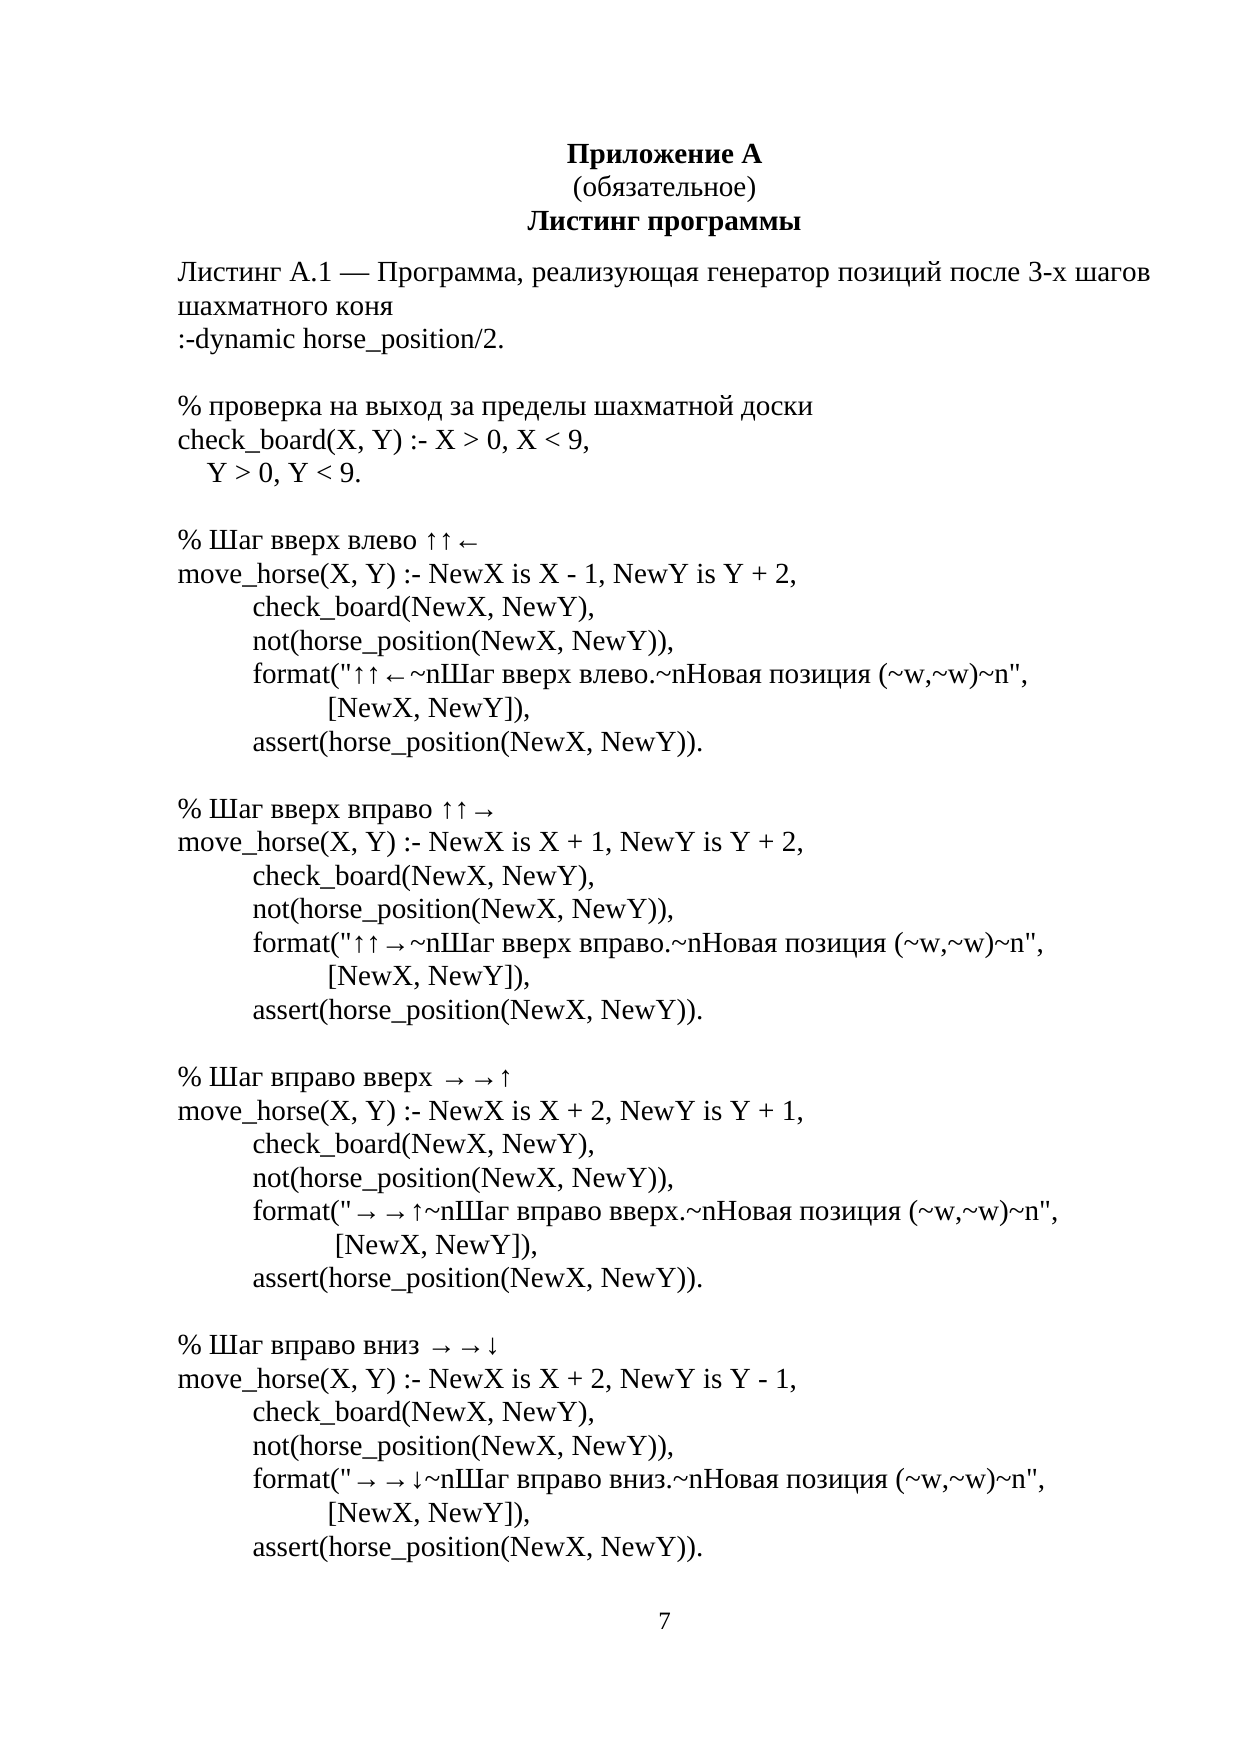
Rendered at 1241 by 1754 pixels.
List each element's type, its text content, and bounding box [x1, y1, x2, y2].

text move_horse(X, Y) :- NewX is X + 2, NewY is Y + 1, [177, 1093, 1152, 1126]
text move_horse(X, Y) :- NewX is X - 1, NewY is Y + 2, [177, 556, 1152, 589]
text not(horse_position(NewX, NewY)), [177, 1428, 1152, 1462]
text [NewX, NewY]), [177, 690, 1152, 724]
text assert(horse_position(NewX, NewY)). [177, 1260, 1152, 1294]
text move_horse(X, Y) :- NewX is X + 2, NewY is Y - 1, [177, 1361, 1152, 1394]
text Листинг А.1 — Программа, реализующая генератор позиций после 3-х шагов шахматного коня [177, 254, 1152, 321]
text not(horse_position(NewX, NewY)), [177, 623, 1152, 657]
text % Шаг вправо вниз →→↓ [177, 1327, 1152, 1361]
text not(horse_position(NewX, NewY)), [177, 891, 1152, 925]
text Y > 0, Y < 9. [177, 455, 1152, 489]
text [NewX, NewY]), [177, 958, 1152, 992]
text format("↑↑←~nШаг вверх влево.~nНовая позиция (~w,~w)~n", [177, 657, 1152, 690]
text [NewX, NewY]), [177, 1495, 1152, 1529]
text format("→→↓~nШаг вправо вниз.~nНовая позиция (~w,~w)~n", [177, 1462, 1152, 1495]
text % Шаг вправо вверх →→↑ [177, 1059, 1152, 1093]
text % Шаг вверх вправо ↑↑→ [177, 791, 1152, 824]
text check_board(NewX, NewY), [177, 858, 1152, 891]
text assert(horse_position(NewX, NewY)). [177, 724, 1152, 757]
text format("→→↑~nШаг вправо вверх.~nНовая позиция (~w,~w)~n", [177, 1193, 1152, 1227]
text check_board(NewX, NewY), [177, 1394, 1152, 1428]
text :-dynamic horse_position/2. [177, 321, 1152, 355]
text % Шаг вверх влево ↑↑← [177, 522, 1152, 556]
text not(horse_position(NewX, NewY)), [177, 1160, 1152, 1193]
subtitle Приложение А (обязательное) Листинг программы [177, 136, 1152, 236]
text assert(horse_position(NewX, NewY)). [177, 1529, 1152, 1562]
text check_board(X, Y) :- X > 0, X < 9, [177, 422, 1152, 455]
text assert(horse_position(NewX, NewY)). [177, 992, 1152, 1026]
text check_board(NewX, NewY), [177, 1126, 1152, 1160]
text format("↑↑→~nШаг вверх вправо.~nНовая позиция (~w,~w)~n", [177, 925, 1152, 958]
text check_board(NewX, NewY), [177, 589, 1152, 623]
text [NewX, NewY]), [177, 1227, 1152, 1260]
text % проверка на выход за пределы шахматной доски [177, 388, 1152, 422]
text move_horse(X, Y) :- NewX is X + 1, NewY is Y + 2, [177, 824, 1152, 858]
